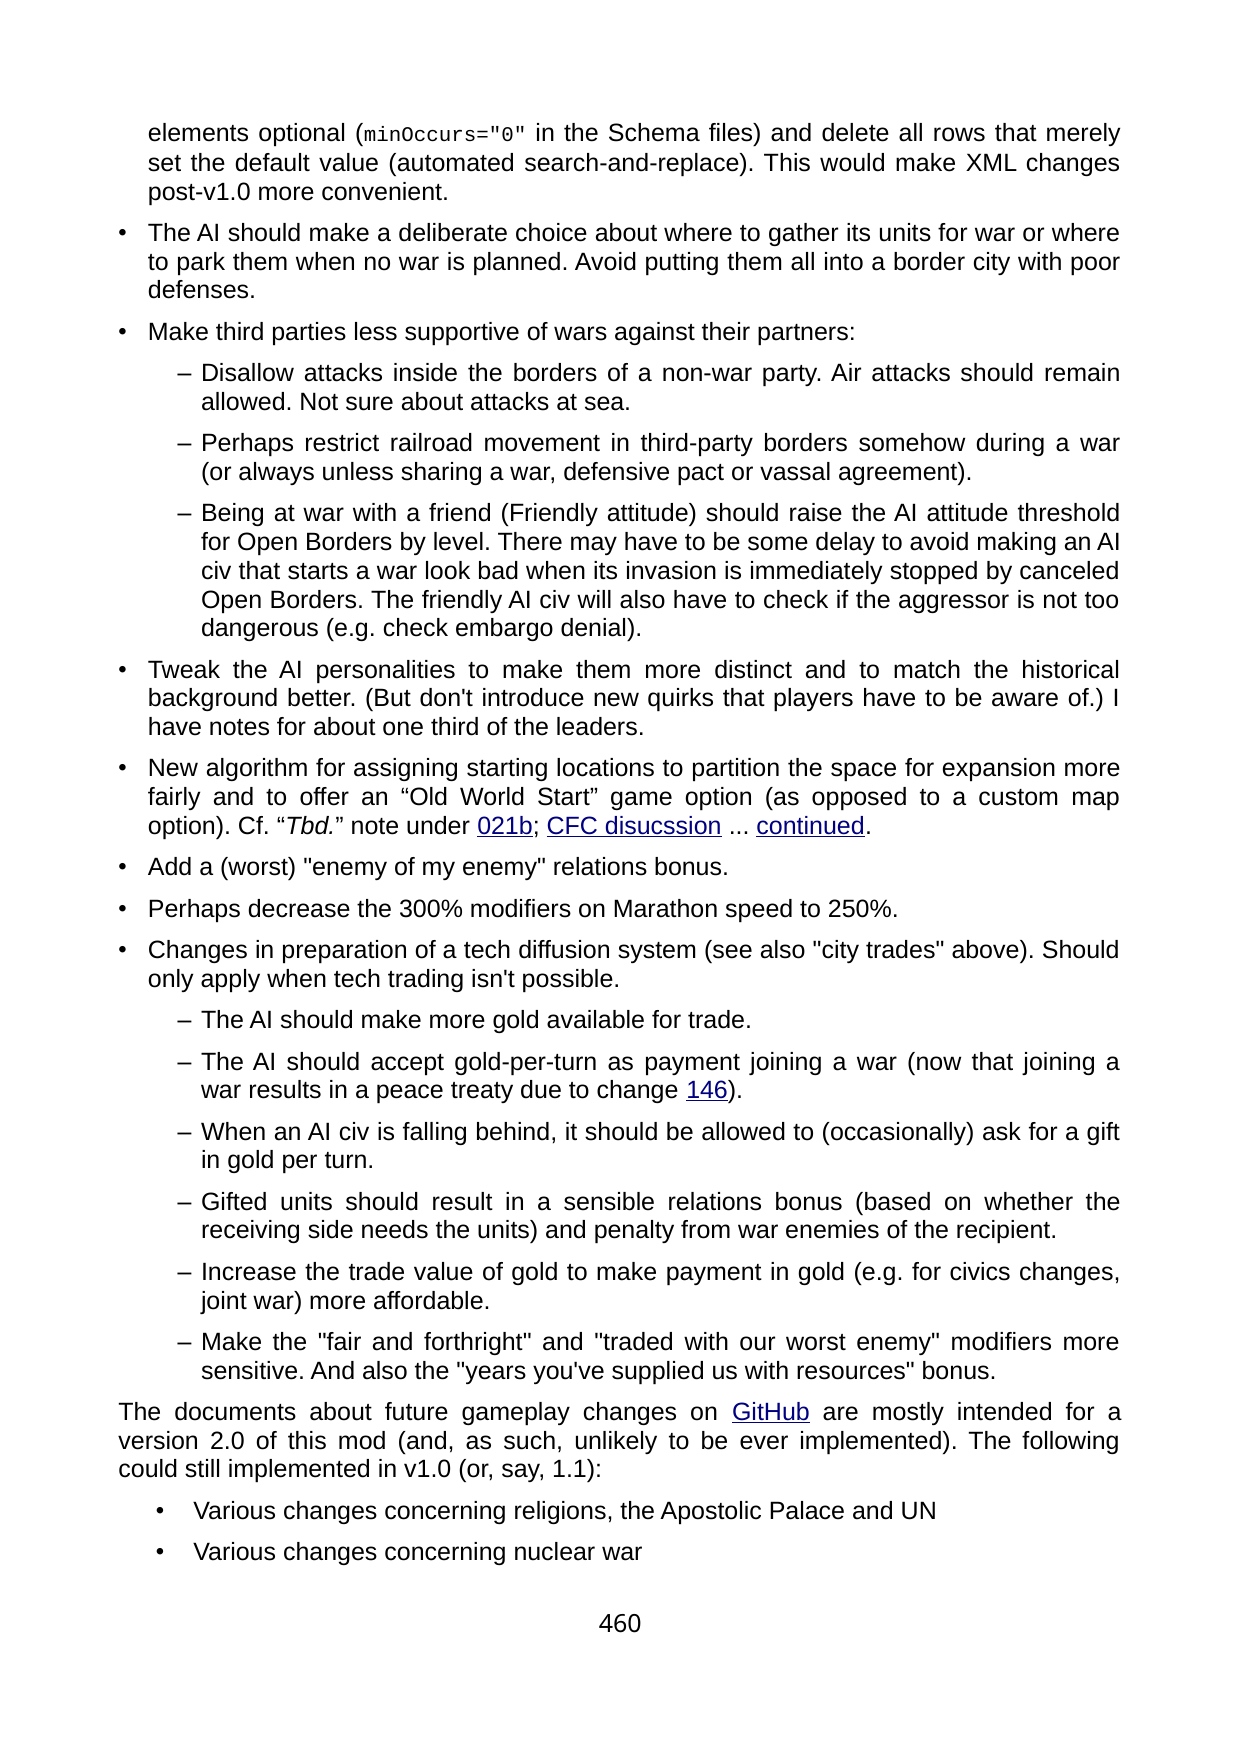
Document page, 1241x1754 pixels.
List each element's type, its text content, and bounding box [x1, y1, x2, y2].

list Being at war with a friend (Friendly attitude) should raise the AI attitude threshold for Open Borders by level. There may have to be some delay to avoid making an AI civ that starts a war look bad when its invasion is immediately stopped by canceled Open Borders. The friendly AI civ will also have to check if the aggressor is not too dangerous (e.g. check embargo denial). [177, 498, 1122, 642]
list Various changes concerning nuclear war [156, 1537, 1122, 1566]
list Tweak the AI personalities to make them more distinct and to match the historical background better. (But don't introduce new quirks that players have to be aware of.) I have notes for about one third of the leaders. [118, 654, 1122, 741]
list Disallow attacks inside the borders of a non-war party. Air attacks should remain allowed. Not sure about attacks at sea. [177, 358, 1122, 416]
list The AI should make a deliberate choice about where to gather its units for war or where to park them when no war is planned. Avoid putting them all into a border city with poor defenses. [118, 218, 1122, 304]
list Various changes concerning religions, the Apostolic Palace and UN [156, 1496, 1122, 1524]
list The AI should accept gold-per-turn as payment joining a war (now that joining a war results in a peace treaty due to change 146). [177, 1046, 1122, 1104]
list Make the "fair and forthright" and "traded with our worst enemy" modifiers more sensitive. And also the "years you've supplied us with resources" bonus. [177, 1327, 1122, 1384]
list Changes in preparation of a tech diffusion system (see also "city trades" above). Should only apply when tech trading isn't possible. [118, 935, 1122, 993]
list Increase the trade value of gold to make payment in gold (e.g. for civics changes, joint war) more affordable. [177, 1257, 1122, 1314]
list Perhaps restrict railroad movement in third-party borders somehow during a war (or always unless sharing a war, defensive pact or vassal agreement). [177, 428, 1122, 486]
list The AI should make more gold available for trade. [177, 1005, 1122, 1034]
list Gifted units should result in a sensible relations bonus (based on whether the receiving side needs the units) and penalty from war enemies of the recipient. [177, 1187, 1122, 1244]
list When an AI civ is falling behind, it should be allowed to (occasionally) ask for a gift in gold per turn. [177, 1117, 1122, 1174]
list Make third parties less supportive of wars against their partners: [118, 317, 1122, 346]
list Perhaps decrease the 300% modifiers on Marathon speed to 250%. [118, 894, 1122, 922]
list New algorithm for assigning starting locations to partition the space for expansion more fairly and to offer an “Old World Start” game option (as opposed to a custom map option). Cf. “Tbd.” note under 021b; CFC disucssion ... continued. [118, 753, 1122, 840]
text The documents about future gameplay changes on GitHub are mostly intended for a version 2.0 of this mod (and, as such, unlikely to be ever implemented). The following could still implemented in v1.0 (or, say, 1.1): [118, 1397, 1122, 1483]
list Add a (worst) "enemy of my enemy" relations bonus. [118, 852, 1122, 881]
list elements optional (minOccurs="0" in the Schema files) and delete all rows that merely set the default value (automated search-and-replace). This would make XML changes post-v1.0 more convenient. [118, 118, 1122, 205]
